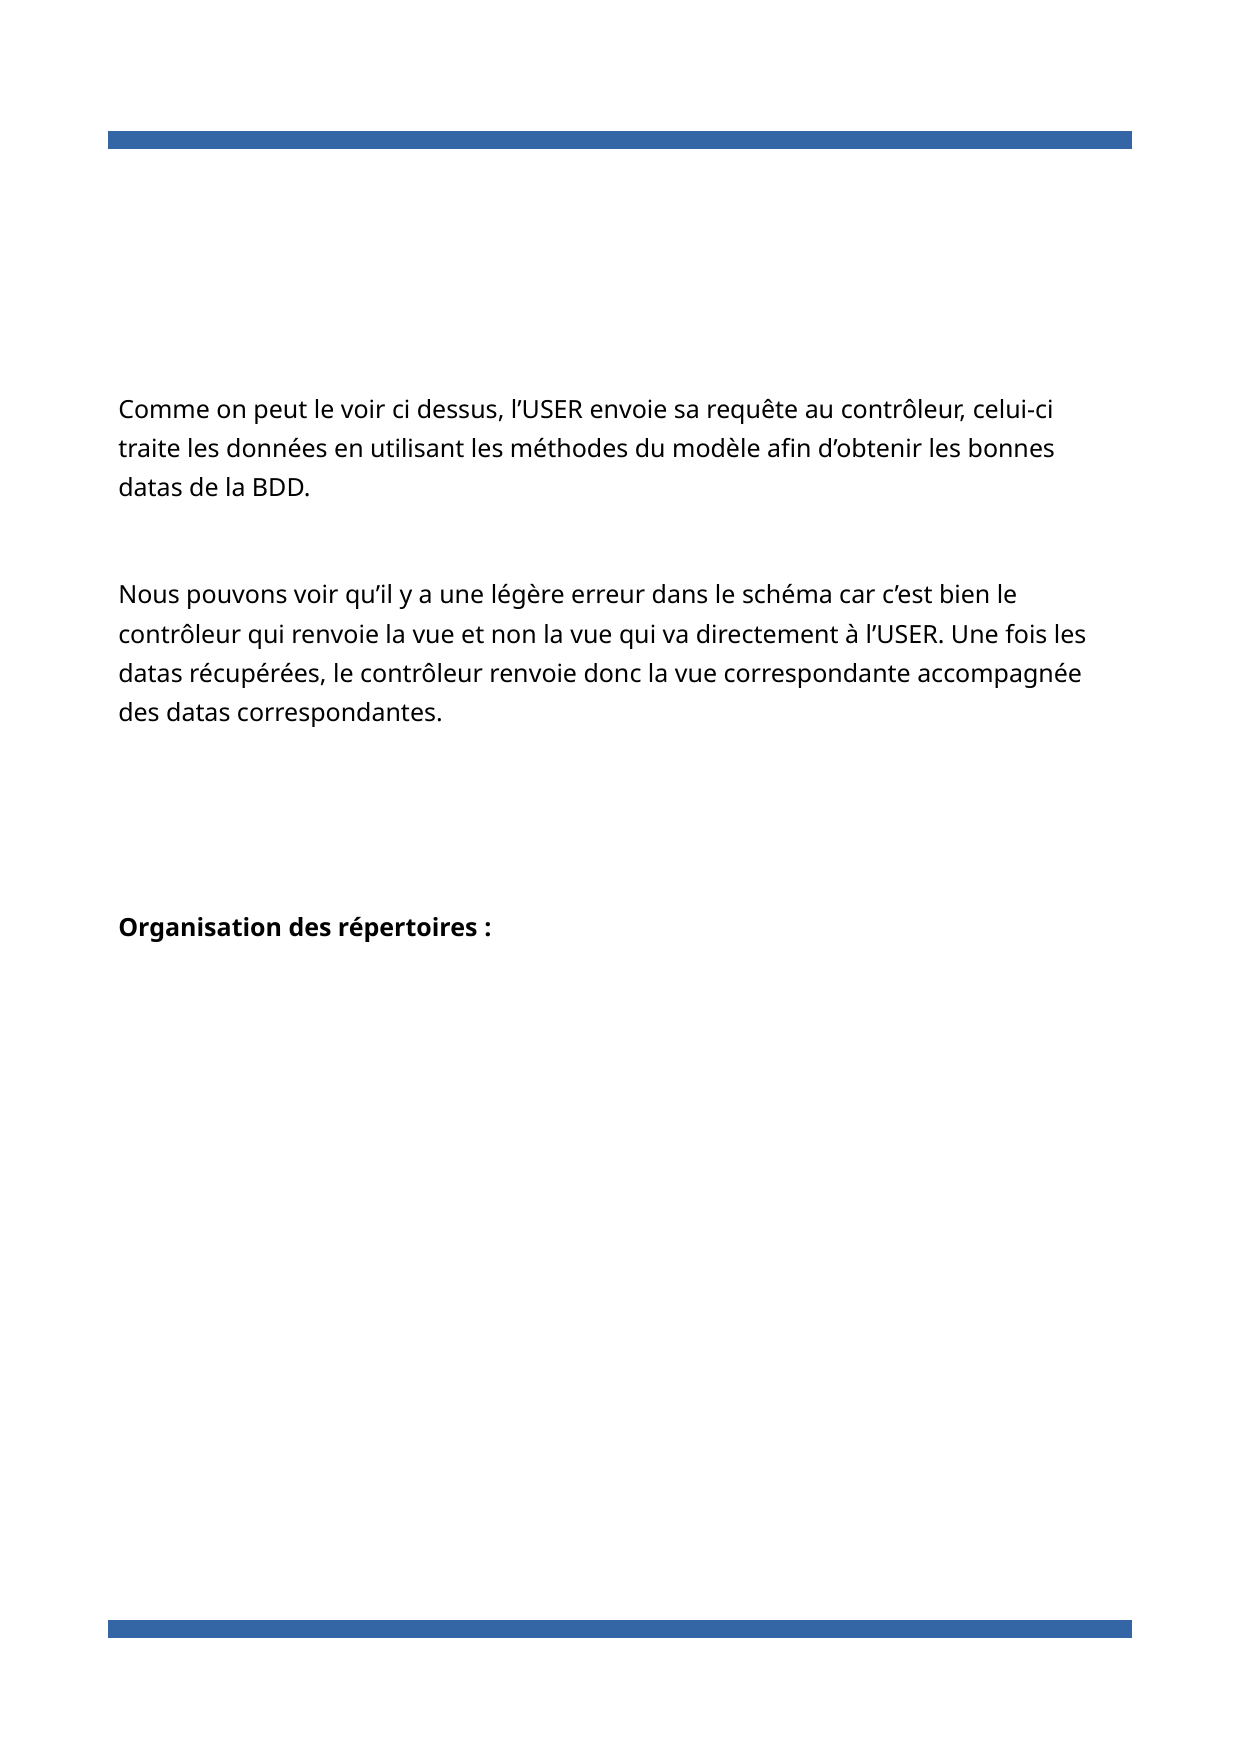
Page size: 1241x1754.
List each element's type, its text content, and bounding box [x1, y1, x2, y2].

text Comme on peut le voir ci dessus, l’USER envoie sa requête au contrôleur, celui-ci traite les données en utilisant les méthodes du modèle afin d’obtenir les bonnes datas de la BDD. [118, 391, 1122, 504]
text Nous pouvons voir qu’il y a une légère erreur dans le schéma car c’est bien le contrôleur qui renvoie la vue et non la vue qui va directement à l’USER. Une fois les datas récupérées, le contrôleur renvoie donc la vue correspondante accompagnée des datas correspondantes. [118, 577, 1122, 729]
text Organisation des répertoires : [118, 910, 1122, 944]
